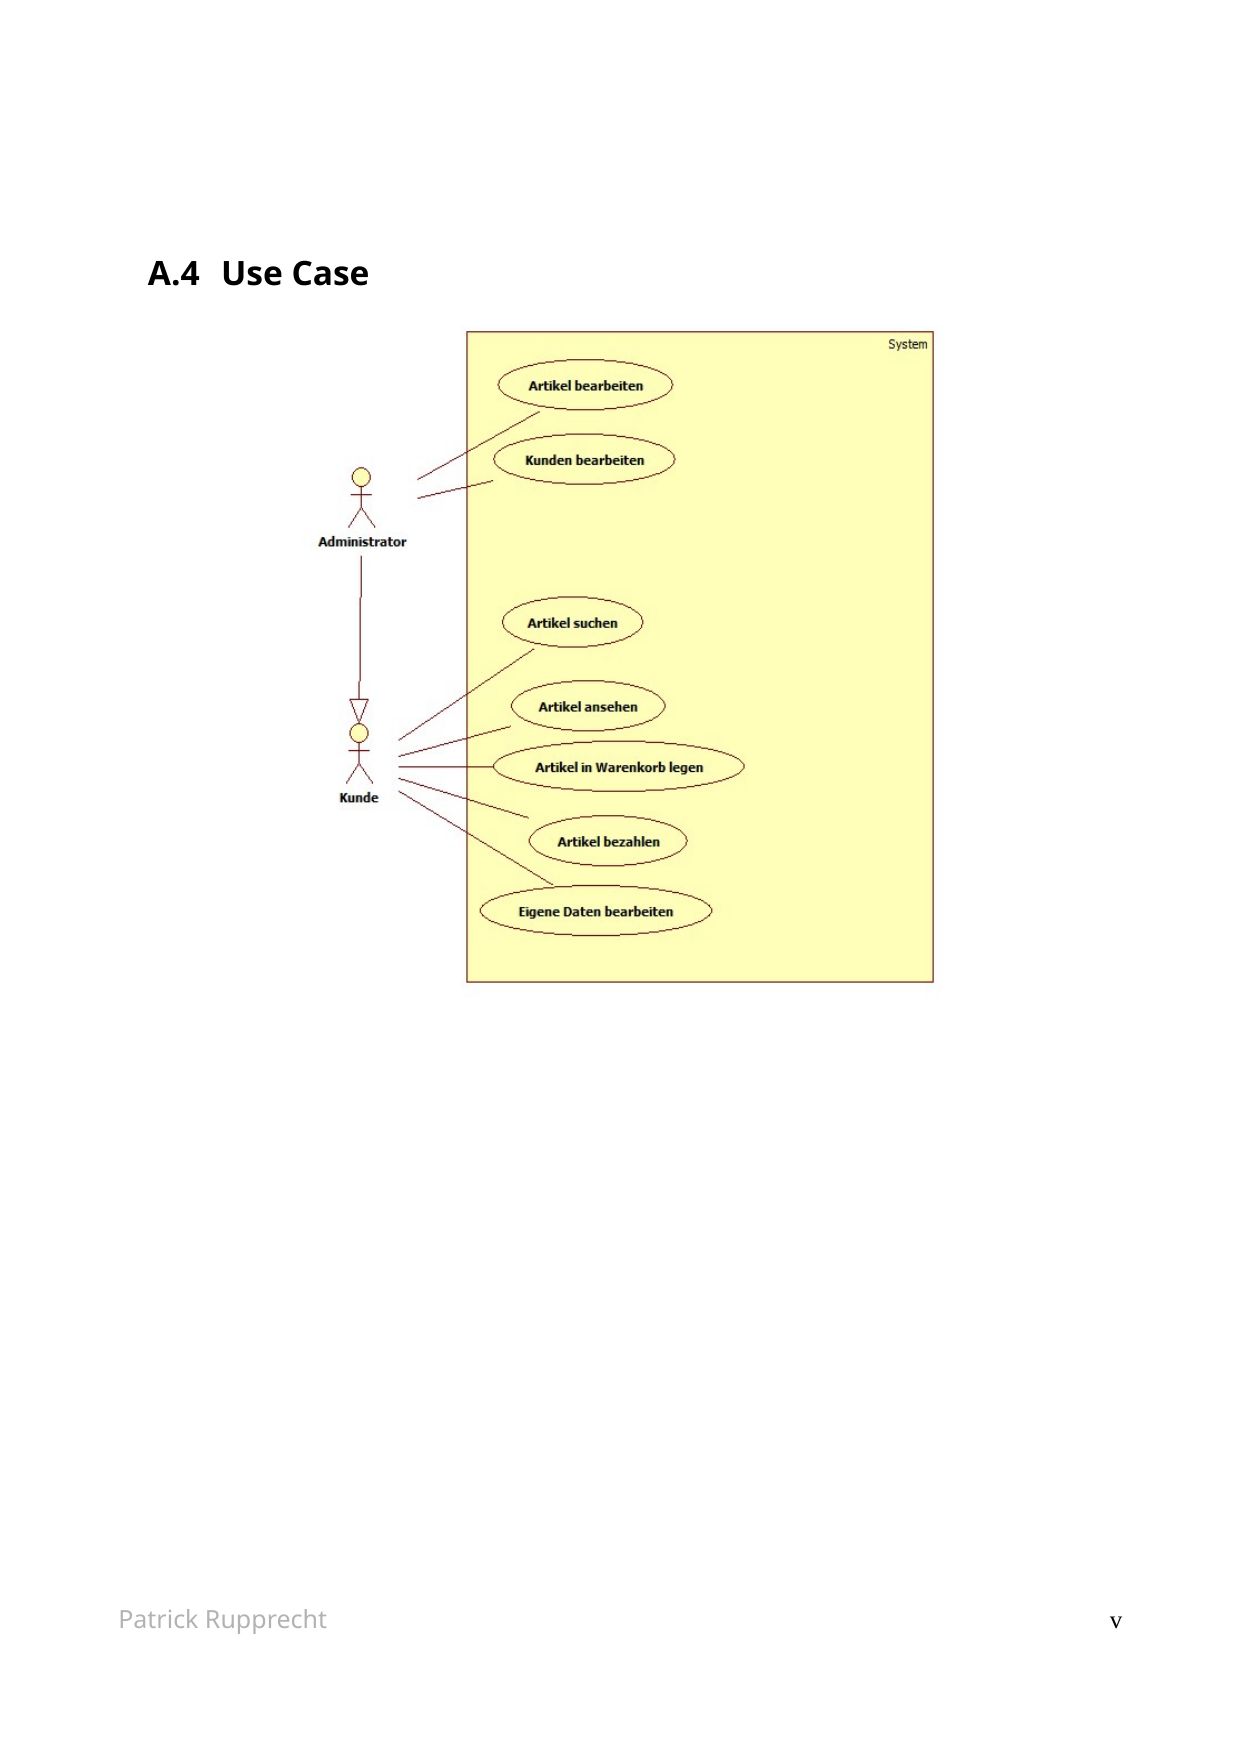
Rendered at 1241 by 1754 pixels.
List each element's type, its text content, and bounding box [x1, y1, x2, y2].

picture [284, 308, 956, 1006]
subtitle Use Case [148, 250, 1122, 296]
